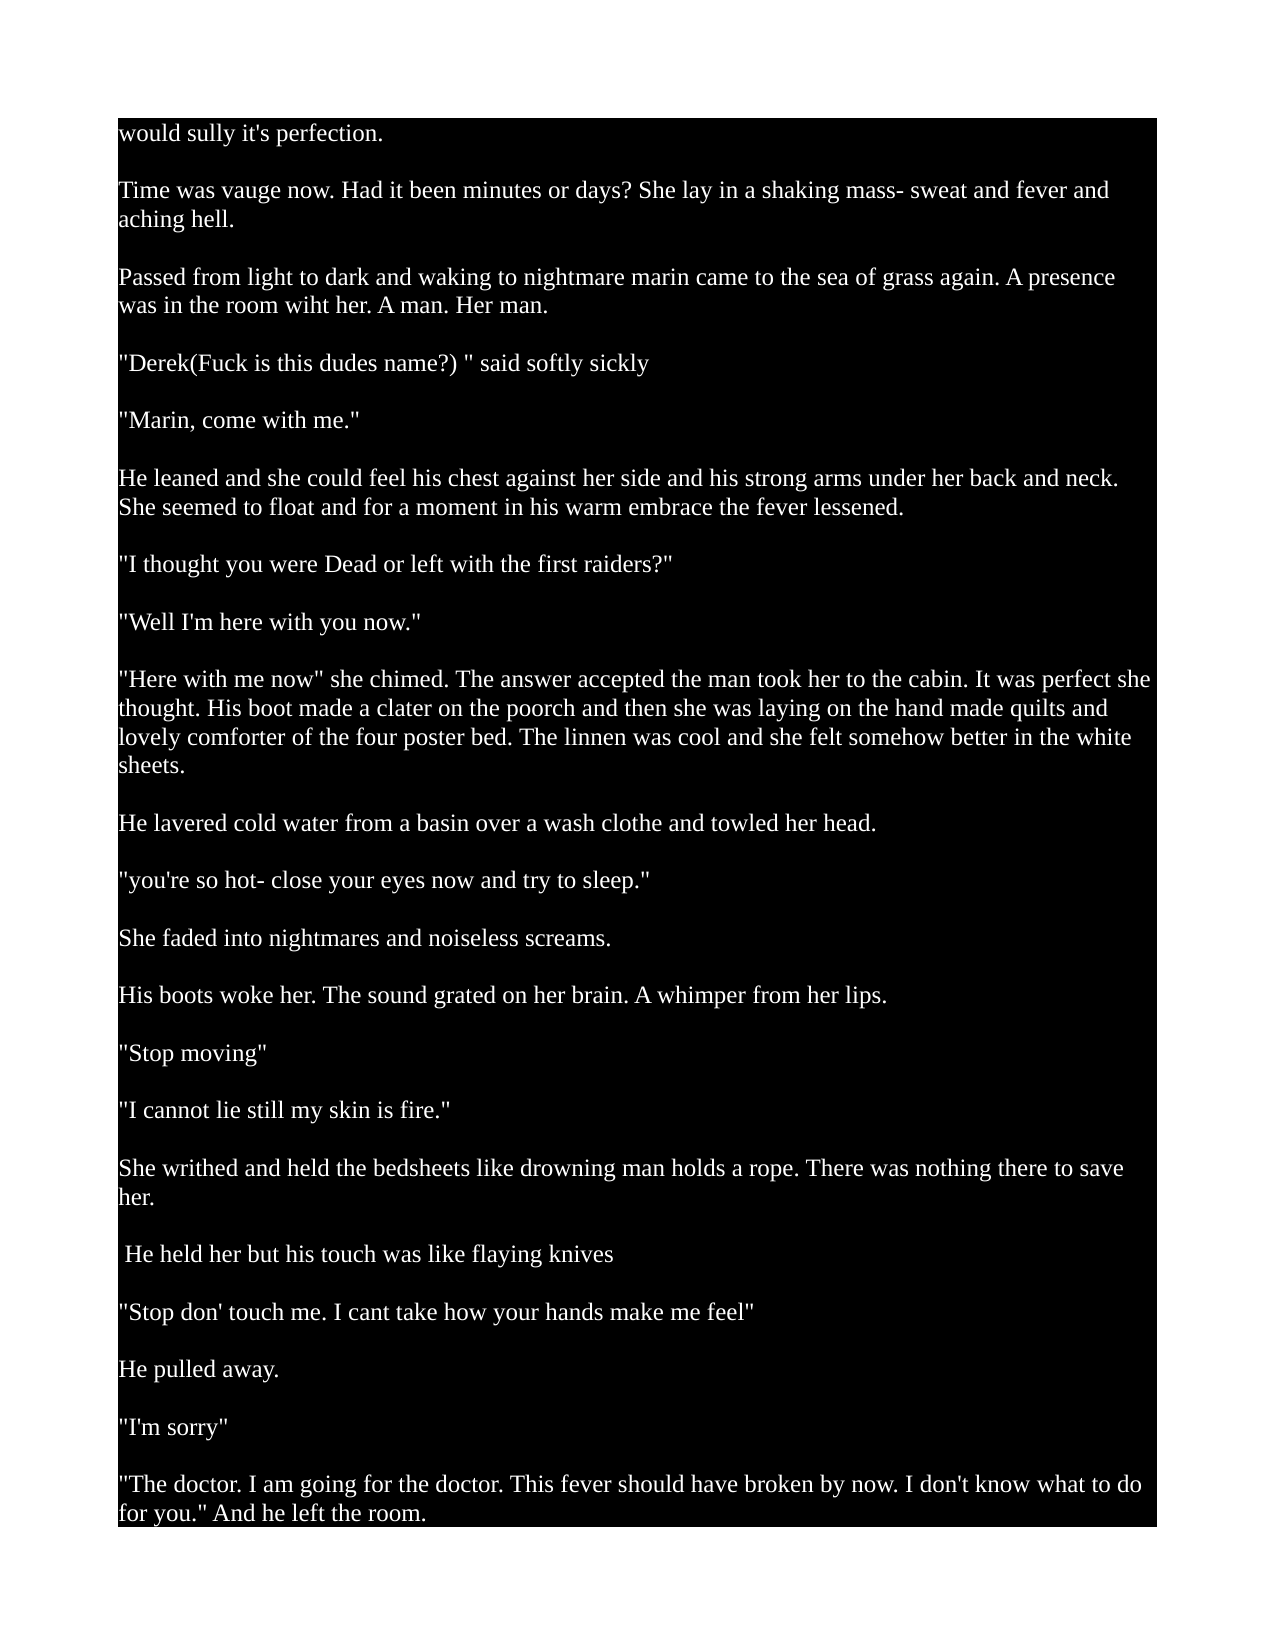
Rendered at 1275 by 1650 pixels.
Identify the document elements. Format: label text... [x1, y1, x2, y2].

text "Stop moving" "I cannot lie still my skin is fire." She writhed and held the bedsheets like drowning man holds a rope. There was nothing there to save her. [118, 1038, 1157, 1211]
text would sully it's perfection. [118, 118, 1157, 147]
text He lavered cold water from a basin over a wash clothe and towled her head. [118, 808, 1157, 837]
text Time was vauge now. Had it been minutes or days? She lay in a shaking mass- sweat and fever and aching hell. [118, 176, 1157, 233]
text "Well I'm here with you now." [118, 607, 1157, 636]
text He held her but his touch was like flaying knives [118, 1239, 1157, 1268]
text "Stop don' touch me. I cant take how your hands make me feel" He pulled away. "I'm sorry" "The doctor. I am going for the doctor. This fever should have broken by now. I don't know what to do for you." And he left the room. [118, 1297, 1157, 1527]
text "I thought you were Dead or left with the first raiders?" [118, 549, 1157, 578]
text His boots woke her. The sound grated on her brain. A whimper from her lips. [118, 981, 1157, 1009]
text "you're so hot- close your eyes now and try to sleep." She faded into nightmares and noiseless screams. [118, 866, 1157, 952]
text "Derek(Fuck is this dudes name?) " said softly sickly [118, 348, 1157, 377]
text She seemed to float and for a moment in his warm embrace the fever lessened. [118, 492, 1157, 521]
text "Here with me now" she chimed. The answer accepted the man took her to the cabin. It was perfect she thought. His boot made a clater on the poorch and then she was laying on the hand made quilts and lovely comforter of the four poster bed. The linnen was cool and she felt somehow better in the white sheets. [118, 664, 1157, 779]
text Passed from light to dark and waking to nightmare marin came to the sea of grass again. A presence was in the room wiht her. A man. Her man. [118, 262, 1157, 319]
text "Marin, come with me." He leaned and she could feel his chest against her side and his strong arms under her back and neck. [118, 406, 1157, 492]
